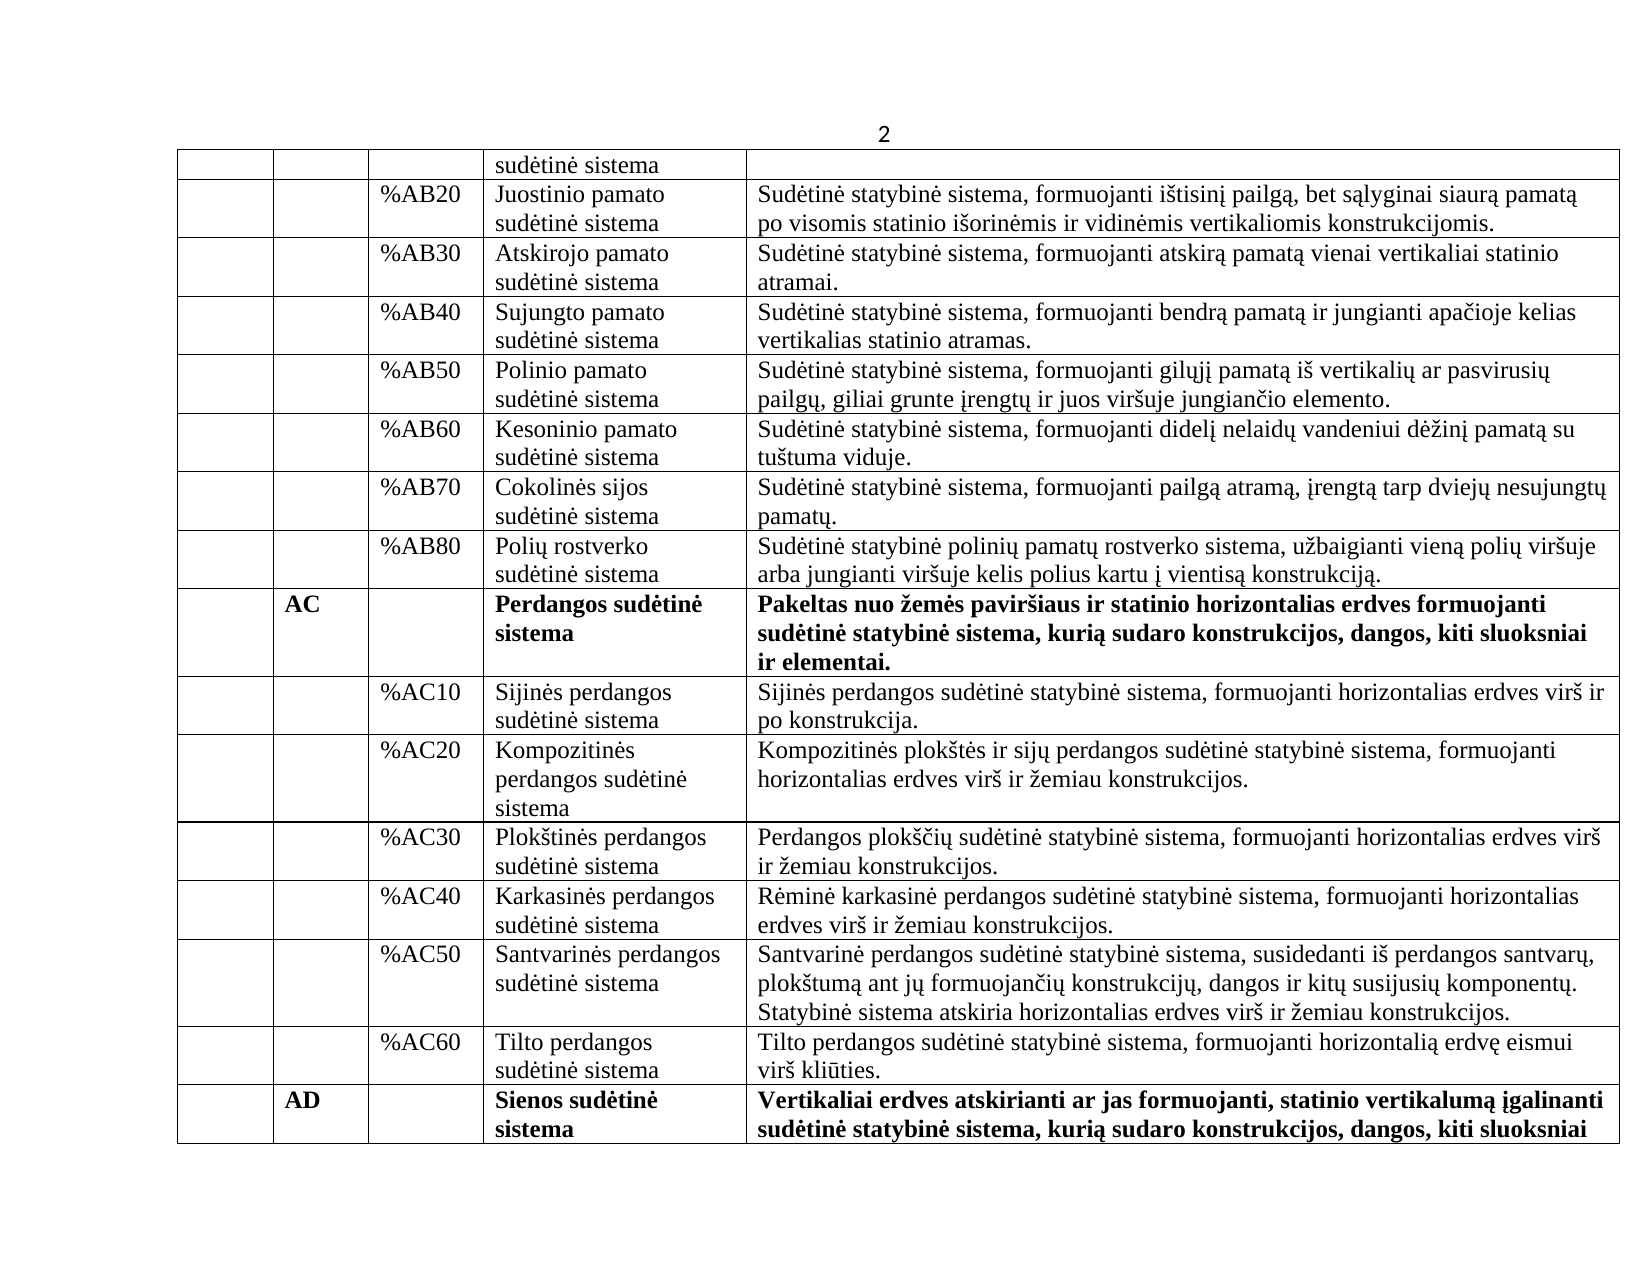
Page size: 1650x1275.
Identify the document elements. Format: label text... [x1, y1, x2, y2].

table_cell Sudėtinė statybinė sistema, formuojanti didelį nelaidų vandeniui dėžinį pamatą su tuštuma viduje. [747, 414, 1619, 471]
table_cell Sudėtinė statybinė sistema, formuojanti bendrą pamatą ir jungianti apačioje kelias vertikalias statinio atramas. [747, 297, 1619, 354]
table_cell Sijinės perdangos sudėtinė statybinė sistema, formuojanti horizontalias erdves virš ir po konstrukcija. [747, 677, 1619, 734]
table_cell Karkasinės perdangos sudėtinė sistema [484, 881, 746, 938]
table_cell %AC40 [369, 881, 483, 938]
table_cell %AC20 [369, 735, 483, 821]
table_cell [178, 881, 273, 938]
table_cell [178, 531, 273, 588]
table_cell Sudėtinė statybinė sistema, formuojanti ištisinį pailgą, bet sąlyginai siaurą pamatą po visomis statinio išorinėmis ir vidinėmis vertikaliomis konstrukcijomis. [747, 180, 1619, 237]
table_cell Atskirojo pamato sudėtinė sistema [484, 238, 746, 296]
table_cell [178, 355, 273, 413]
table_cell %AB70 [369, 472, 483, 530]
table_cell [178, 150, 273, 178]
table_cell [178, 1027, 273, 1084]
table_cell Cokolinės sijos sudėtinė sistema [484, 472, 746, 530]
table_cell [274, 238, 368, 296]
table_cell [274, 940, 368, 1026]
table_cell [178, 297, 273, 354]
table_cell [178, 1085, 273, 1143]
table_cell Vertikaliai erdves atskirianti ar jas formuojanti, statinio vertikalumą įgalinanti sudėtinė statybinė sistema, kurią sudaro konstrukcijos, dangos, kiti sluoksniai [747, 1085, 1619, 1143]
table_cell [274, 150, 368, 178]
table_cell sudėtinė sistema [484, 150, 746, 178]
table_cell [178, 589, 273, 676]
table_cell Pakeltas nuo žemės paviršiaus ir statinio horizontalias erdves formuojanti sudėtinė statybinė sistema, kurią sudaro konstrukcijos, dangos, kiti sluoksniai ir elementai. [747, 589, 1619, 676]
table_cell [274, 414, 368, 471]
table_cell [178, 238, 273, 296]
table_cell Sujungto pamato sudėtinė sistema [484, 297, 746, 354]
table_cell [274, 677, 368, 734]
table_cell %AB50 [369, 355, 483, 413]
table_cell [274, 355, 368, 413]
table_cell [178, 180, 273, 237]
table_cell %AB40 [369, 297, 483, 354]
table_cell Polinio pamato sudėtinė sistema [484, 355, 746, 413]
table_cell Kompozitinės perdangos sudėtinė sistema [484, 735, 746, 821]
table_cell Tilto perdangos sudėtinė statybinė sistema, formuojanti horizontalią erdvę eismui virš kliūties. [747, 1027, 1619, 1084]
table_cell Perdangos plokščių sudėtinė statybinė sistema, formuojanti horizontalias erdves virš ir žemiau konstrukcijos. [747, 823, 1619, 880]
table_cell Sudėtinė statybinė sistema, formuojanti pailgą atramą, įrengtą tarp dviejų nesujungtų pamatų. [747, 472, 1619, 530]
table_cell Sijinės perdangos sudėtinė sistema [484, 677, 746, 734]
table_cell AD [274, 1085, 368, 1143]
table_cell Kesoninio pamato sudėtinė sistema [484, 414, 746, 471]
table_cell Sienos sudėtinė sistema [484, 1085, 746, 1143]
table_cell Santvarinė perdangos sudėtinė statybinė sistema, susidedanti iš perdangos santvarų, plokštumą ant jų formuojančių konstrukcijų, dangos ir kitų susijusių komponentų. Statybinė sistema atskiria horizontalias erdves virš ir žemiau konstrukcijos. [747, 940, 1619, 1026]
table_cell [274, 180, 368, 237]
table_cell %AC10 [369, 677, 483, 734]
table_cell Perdangos sudėtinė sistema [484, 589, 746, 676]
table_cell [274, 735, 368, 821]
table_cell [178, 472, 273, 530]
table_cell [274, 297, 368, 354]
table_cell Sudėtinė statybinė sistema, formuojanti atskirą pamatą vienai vertikaliai statinio atramai. [747, 238, 1619, 296]
table_cell [178, 823, 273, 880]
table_cell [274, 823, 368, 880]
table_cell %AB80 [369, 531, 483, 588]
table_cell Santvarinės perdangos sudėtinė sistema [484, 940, 746, 1026]
table_cell [274, 1027, 368, 1084]
table_cell [274, 881, 368, 938]
table_cell [178, 940, 273, 1026]
table_cell Juostinio pamato sudėtinė sistema [484, 180, 746, 237]
table_cell Plokštinės perdangos sudėtinė sistema [484, 823, 746, 880]
table_cell [178, 735, 273, 821]
table_cell [369, 150, 483, 178]
table_cell [747, 150, 1619, 178]
table_cell %AB60 [369, 414, 483, 471]
table_cell %AC50 [369, 940, 483, 1026]
table_cell [178, 414, 273, 471]
table_cell [178, 677, 273, 734]
table_cell [274, 472, 368, 530]
table_cell [369, 1085, 483, 1143]
table_cell Sudėtinė statybinė sistema, formuojanti gilųjį pamatą iš vertikalių ar pasvirusių pailgų, giliai grunte įrengtų ir juos viršuje jungiančio elemento. [747, 355, 1619, 413]
table_cell %AB30 [369, 238, 483, 296]
table_cell Rėminė karkasinė perdangos sudėtinė statybinė sistema, formuojanti horizontalias erdves virš ir žemiau konstrukcijos. [747, 881, 1619, 938]
table_cell [274, 531, 368, 588]
table_cell Sudėtinė statybinė polinių pamatų rostverko sistema, užbaigianti vieną polių viršuje arba jungianti viršuje kelis polius kartu į vientisą konstrukciją. [747, 531, 1619, 588]
table_cell %AB20 [369, 180, 483, 237]
table_cell Polių rostverko sudėtinė sistema [484, 531, 746, 588]
table_cell Kompozitinės plokštės ir sijų perdangos sudėtinė statybinė sistema, formuojanti horizontalias erdves virš ir žemiau konstrukcijos. [747, 735, 1619, 821]
table_cell Tilto perdangos sudėtinė sistema [484, 1027, 746, 1084]
table_cell AC [274, 589, 368, 676]
table_cell %AC60 [369, 1027, 483, 1084]
table_cell [369, 589, 483, 676]
table_cell %AC30 [369, 823, 483, 880]
